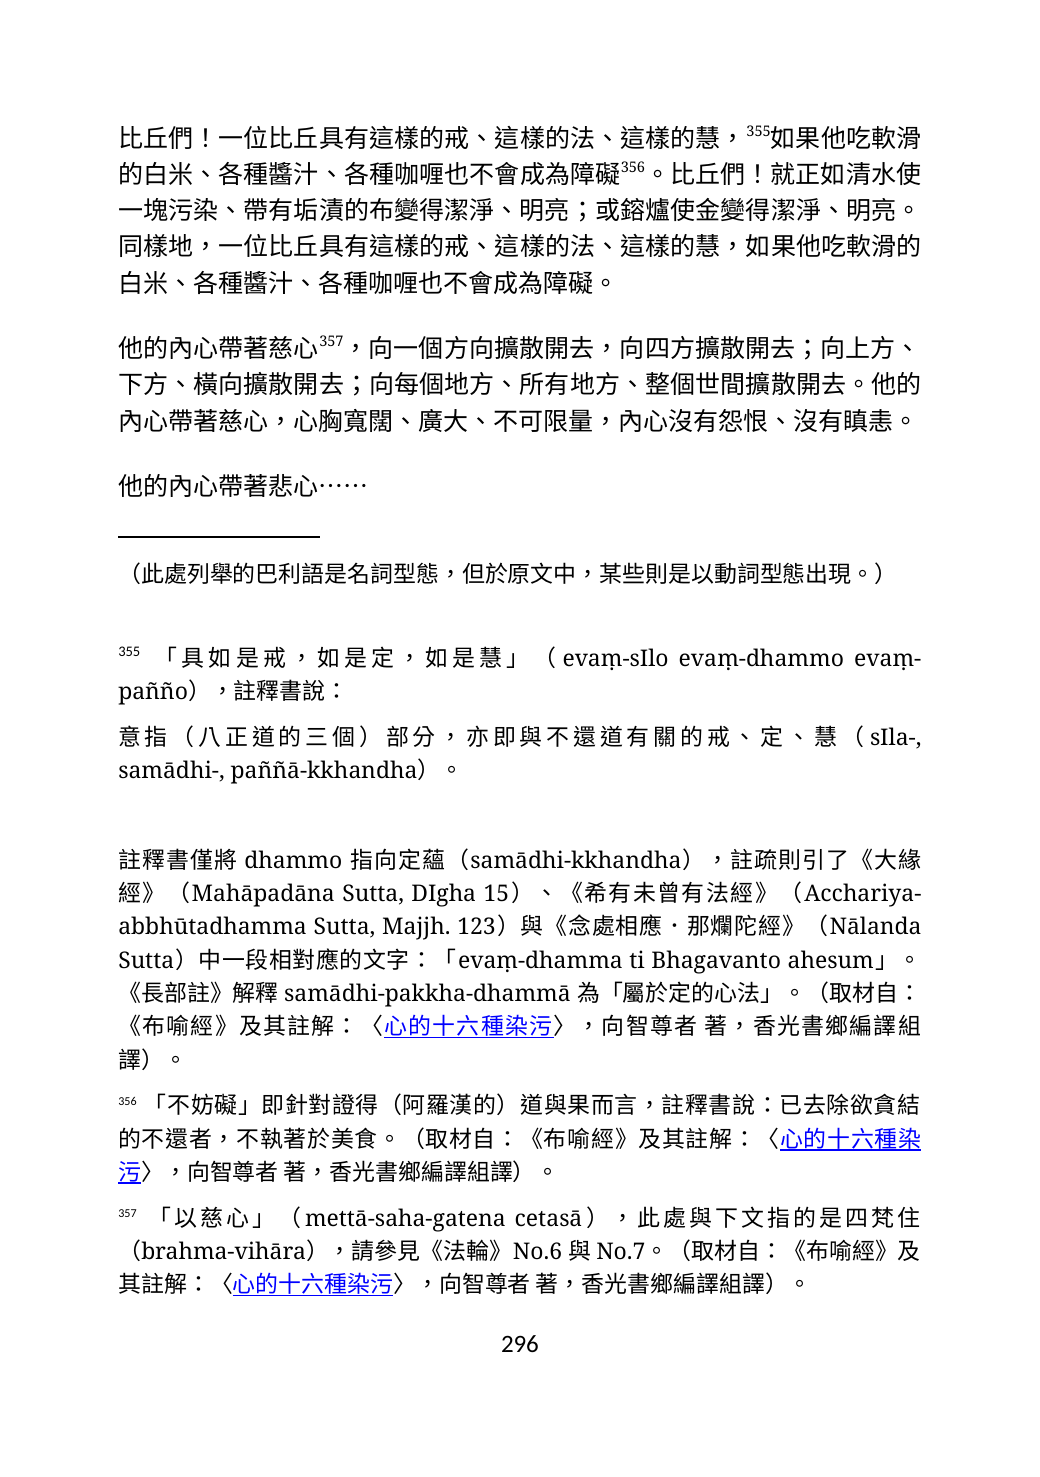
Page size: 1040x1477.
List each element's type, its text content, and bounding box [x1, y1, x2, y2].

text 「具如是戒，如是定，如是慧」（evaṃ-sIlo evaṃ-dhammo evaṃ-pañño），註釋書說： [118, 639, 921, 706]
text （此處列舉的巴利語是名詞型態，但於原文中，某些則是以動詞型態出現。） [118, 556, 921, 589]
text 「以慈心」（mettā-saha-gatena cetasā），此處與下文指的是四梵住（brahma-vihāra），請參見《法輪》No.6 與 No.7。（取材自：《布喻經》及其註解：〈心的十六種染污〉，向智尊者 著，香光書鄉編譯組譯）。 [118, 1199, 921, 1299]
text 他的內心帶著悲心…… [118, 466, 921, 503]
text 「不妨礙」即針對證得（阿羅漢的）道與果而言，註釋書說：已去除欲貪結的不還者，不執著於美食。（取材自：《布喻經》及其註解：〈心的十六種染污〉，向智尊者 著，香光書鄉編譯組譯）。 [118, 1087, 921, 1187]
text 意指（八正道的三個）部分，亦即與不還道有關的戒、定、慧（sIla-, samādhi-, paññā-kkhandha）。 [118, 719, 921, 785]
text 他的內心帶著慈心，向一個方向擴散開去，向四方擴散開去；向上方、下方、橫向擴散開去；向每個地方、所有地方、整個世間擴散開去。他的內心帶著慈心，心胸寬闊、廣大、不可限量，內心沒有怨恨、沒有瞋恚。 [118, 328, 921, 437]
text 註釋書僅將 dhammo 指向定蘊（samādhi-kkhandha），註疏則引了《大緣經》（Mahāpadāna Sutta, DIgha 15）、《希有未曾有法經》（Acchariya-abbhūtadhamma Sutta, Majjh. 123）與《念處相應．那爛陀經》（Nālanda Sutta）中一段相對應的文字：「evaṃ-dhamma ti Bhagavanto ahesum」。《長部註》解釋 samādhi-pakkha-dhammā 為「屬於定的心法」。（取材自：《布喻經》及其註解：〈心的十六種染污〉，向智尊者 著，香光書鄉編譯組譯）。 [118, 842, 921, 1075]
text 比丘們！一位比丘具有這樣的戒、這樣的法、這樣的慧，如果他吃軟滑的白米、各種醬汁、各種咖喱也不會成為障礙。比丘們！就正如清水使一塊污染、帶有垢漬的布變得潔淨、明亮；或鎔爐使金變得潔淨、明亮。同樣地，一位比丘具有這樣的戒、這樣的法、這樣的慧，如果他吃軟滑的白米、各種醬汁、各種咖喱也不會成為障礙。 [118, 118, 921, 299]
